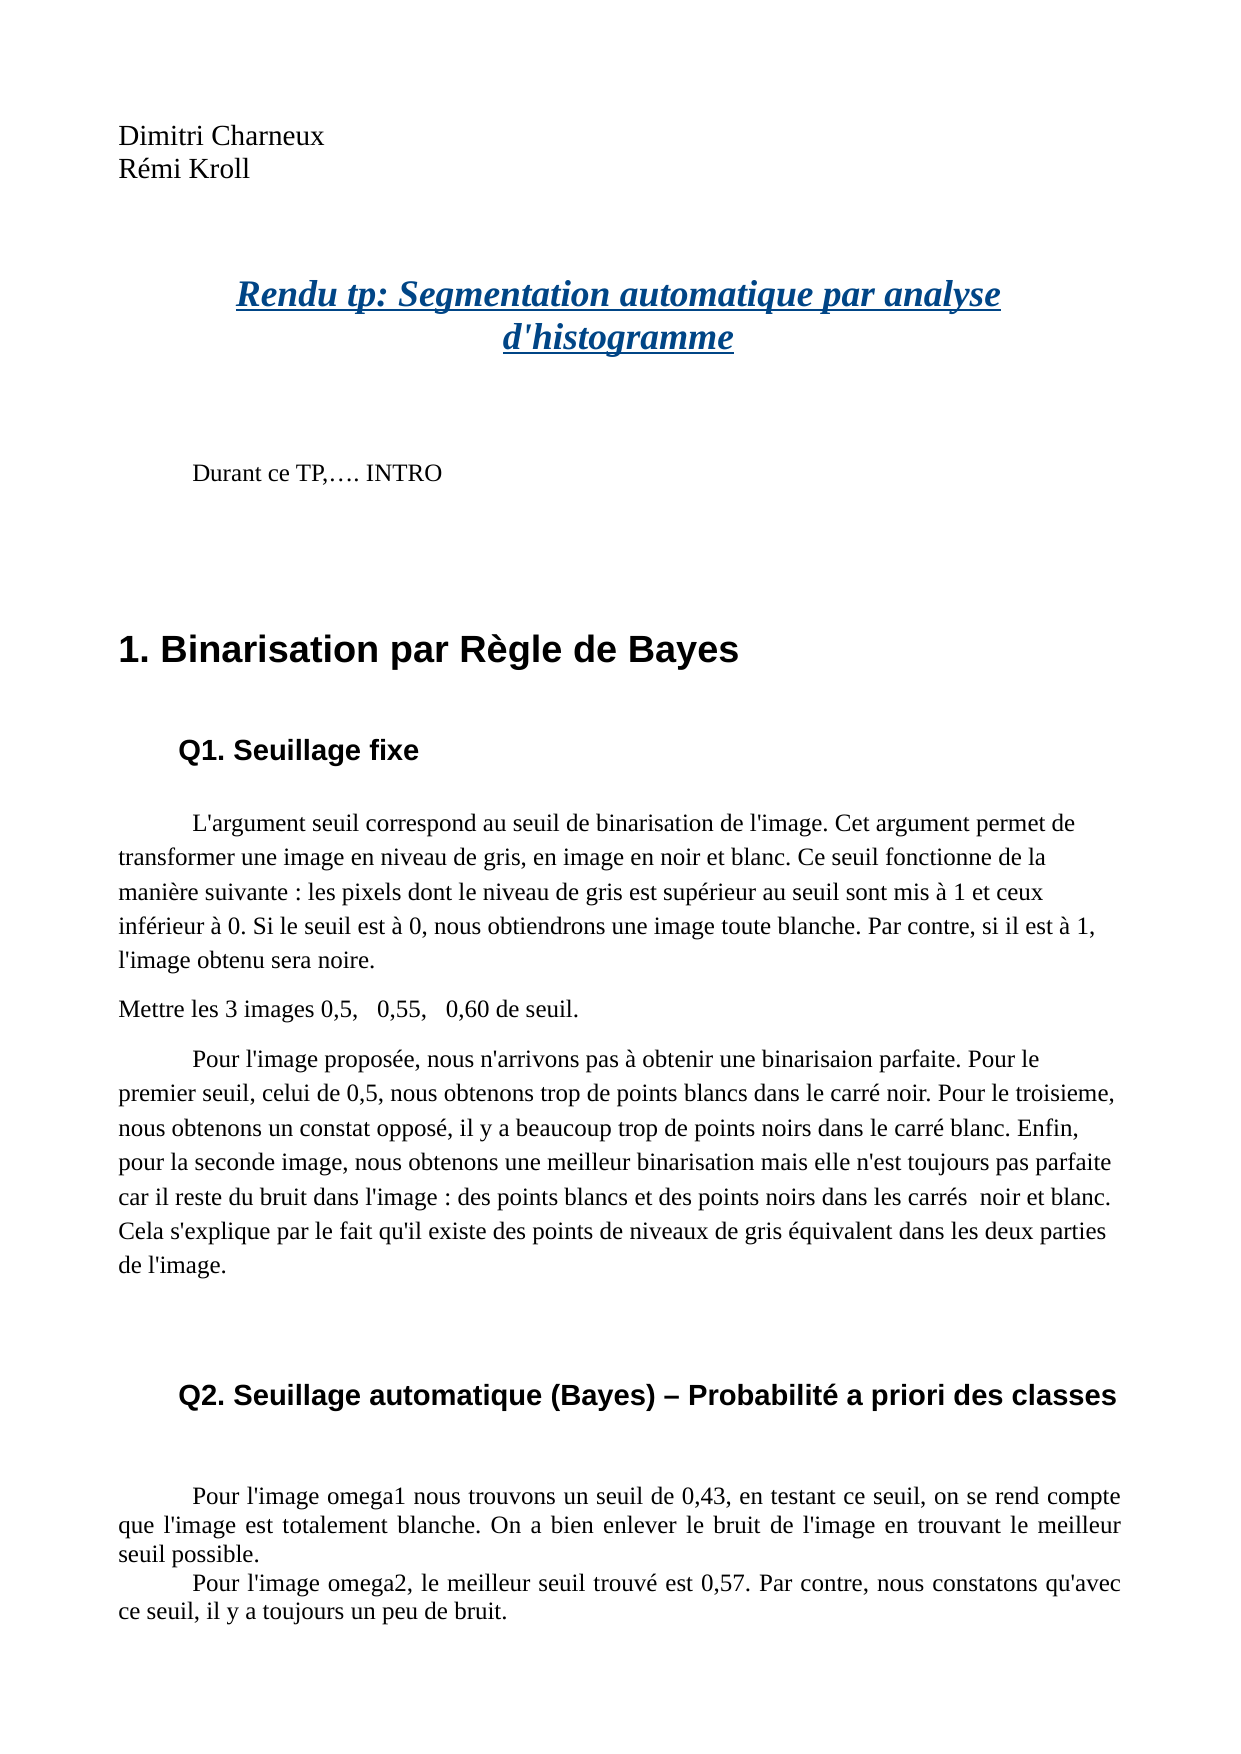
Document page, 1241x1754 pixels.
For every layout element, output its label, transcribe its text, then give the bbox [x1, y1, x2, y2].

subtitle Q1. Seuillage fixe [118, 733, 1122, 766]
text Rémi Kroll [118, 152, 1122, 185]
text Pour l'image proposée, nous n'arrivons pas à obtenir une binarisaion parfaite. Pour le premier seuil, celui de 0,5, nous obtenons trop de points blancs dans le carré noir. Pour le troisieme, nous obtenons un constat opposé, il y a beaucoup trop de points noirs dans le carré blanc. Enfin, pour la seconde image, nous obtenons une meilleur binarisation mais elle n'est toujours pas parfaite car il reste du bruit dans l'image : des points blancs et des points noirs dans les carrés noir et blanc. Cela s'explique par le fait qu'il existe des points de niveaux de gris équivalent dans les deux parties de l'image. [118, 1044, 1122, 1279]
subtitle Q2. Seuillage automatique (Bayes) – Probabilité a priori des classes [118, 1378, 1122, 1411]
text Durant ce TP,…. INTRO [118, 458, 1122, 487]
text Pour l'image omega2, le meilleur seuil trouvé est 0,57. Par contre, nous constatons qu'avec ce seuil, il y a toujours un peu de bruit. [118, 1568, 1122, 1625]
subtitle 1. Binarisation par Règle de Bayes [118, 627, 1122, 671]
text Mettre les 3 images 0,5, 0,55, 0,60 de seuil. [118, 994, 1122, 1023]
text Dimitri Charneux [118, 118, 1122, 152]
text L'argument seuil correspond au seuil de binarisation de l'image. Cet argument permet de transformer une image en niveau de gris, en image en noir et blanc. Ce seuil fonctionne de la manière suivante : les pixels dont le niveau de gris est supérieur au seuil sont mis à 1 et ceux inférieur à 0. Si le seuil est à 0, nous obtiendrons une image toute blanche. Par contre, si il est à 1, l'image obtenu sera noire. [118, 808, 1122, 974]
text Pour l'image omega1 nous trouvons un seuil de 0,43, en testant ce seuil, on se rend compte que l'image est totalement blanche. On a bien enlever le bruit de l'image en trouvant le meilleur seuil possible. [118, 1481, 1122, 1568]
text Rendu tp: Segmentation automatique par analyse d'histogramme [118, 271, 1122, 358]
